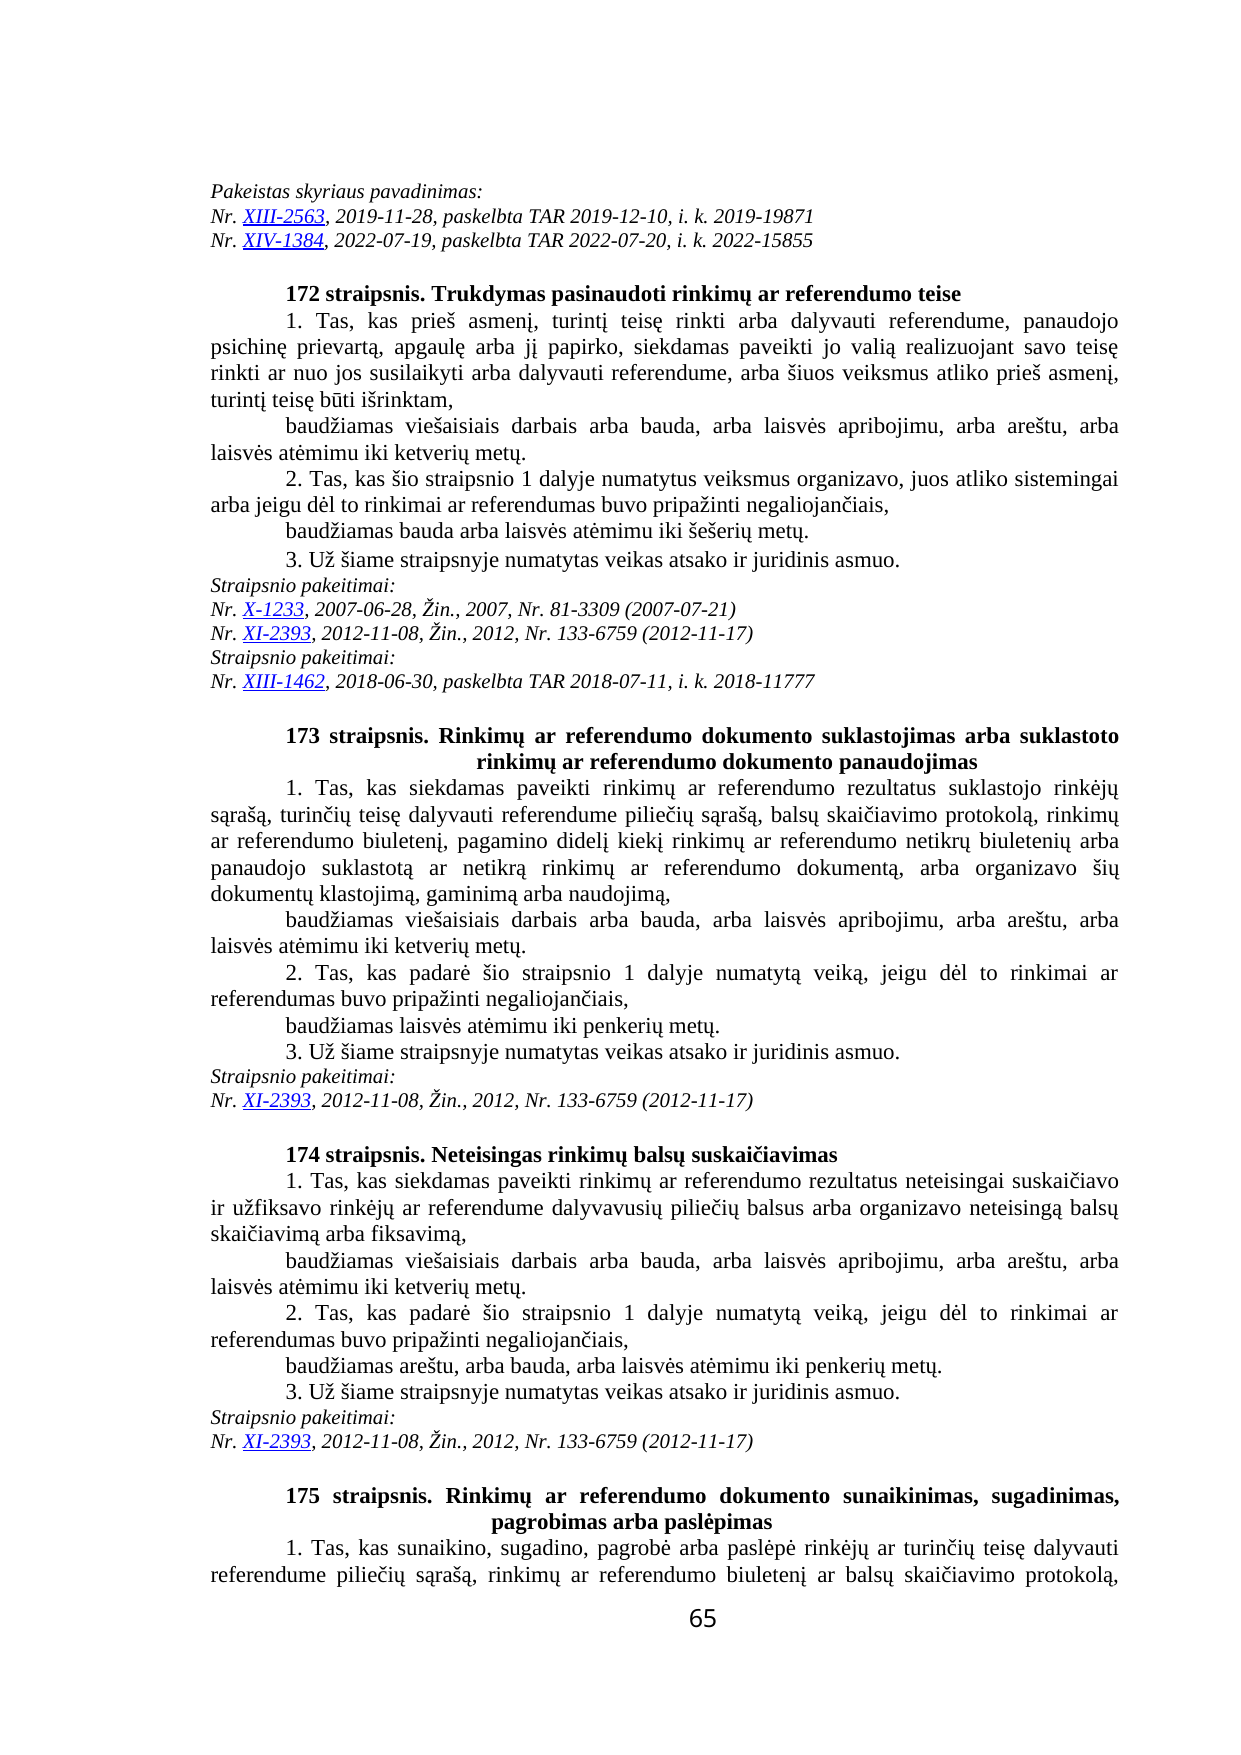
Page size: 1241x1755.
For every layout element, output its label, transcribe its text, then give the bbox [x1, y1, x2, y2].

text 1. Tas, kas prieš asmenį, turintį teisę rinkti arba dalyvauti referendume, panaudojo psichinę prievartą, apgaulę arba jį papirko, siekdamas paveikti jo valią realizuojant savo teisę rinkti ar nuo jos susilaikyti arba dalyvauti referendume, arba šiuos veiksmus atliko prieš asmenį, turintį teisę būti išrinktam, [210, 307, 1120, 412]
text Nr. XIII-2563, 2019-11-28, paskelbta TAR 2019-12-10, i. k. 2019-19871 [210, 203, 1120, 228]
text 173 straipsnis. Rinkimų ar referendumo dokumento suklastojimas arba suklastoto rinkimų ar referendumo dokumento panaudojimas [285, 722, 1120, 774]
text baudžiamas viešaisiais darbais arba bauda, arba laisvės apribojimu, arba areštu, arba laisvės atėmimu iki ketverių metų. [210, 906, 1120, 959]
text Pakeistas skyriaus pavadinimas: [210, 179, 1120, 203]
text Straipsnio pakeitimai: [210, 1064, 1120, 1088]
text 2. Tas, kas šio straipsnio 1 dalyje numatytus veiksmus organizavo, juos atliko sistemingai arba jeigu dėl to rinkimai ar referendumas buvo pripažinti negaliojančiais, [210, 465, 1120, 518]
text Straipsnio pakeitimai: [210, 645, 1120, 669]
text 1. Tas, kas siekdamas paveikti rinkimų ar referendumo rezultatus neteisingai suskaičiavo ir užfiksavo rinkėjų ar referendume dalyvavusių piliečių balsus arba organizavo neteisingą balsų skaičiavimą arba fiksavimą, [210, 1168, 1120, 1247]
text 1. Tas, kas sunaikino, sugadino, pagrobė arba paslėpė rinkėjų ar turinčių teisę dalyvauti referendume piliečių sąrašą, rinkimų ar referendumo biuletenį ar balsų skaičiavimo protokolą, [210, 1534, 1120, 1587]
text 175 straipsnis. Rinkimų ar referendumo dokumento sunaikinimas, sugadinimas, pagrobimas arba paslėpimas [285, 1482, 1120, 1534]
text baudžiamas viešaisiais darbais arba bauda, arba laisvės apribojimu, arba areštu, arba laisvės atėmimu iki ketverių metų. [210, 1247, 1120, 1299]
text 3. Už šiame straipsnyje numatytas veikas atsako ir juridinis asmuo. [210, 544, 1120, 573]
text Nr. XIII-1462, 2018-06-30, paskelbta TAR 2018-07-11, i. k. 2018-11777 [210, 669, 1120, 693]
text Nr. X-1233, 2007-06-28, Žin., 2007, Nr. 81-3309 (2007-07-21) [210, 597, 1120, 621]
text 2. Tas, kas padarė šio straipsnio 1 dalyje numatytą veiką, jeigu dėl to rinkimai ar referendumas buvo pripažinti negaliojančiais, [210, 1299, 1120, 1352]
text Nr. XI-2393, 2012-11-08, Žin., 2012, Nr. 133-6759 (2012-11-17) [210, 1429, 1120, 1453]
text Nr. XIV-1384, 2022-07-19, paskelbta TAR 2022-07-20, i. k. 2022-15855 [210, 228, 1120, 252]
text baudžiamas laisvės atėmimu iki penkerių metų. [210, 1012, 1120, 1038]
text 174 straipsnis. Neteisingas rinkimų balsų suskaičiavimas [210, 1141, 1120, 1168]
text 3. Už šiame straipsnyje numatytas veikas atsako ir juridinis asmuo. [210, 1378, 1120, 1405]
text Nr. XI-2393, 2012-11-08, Žin., 2012, Nr. 133-6759 (2012-11-17) [210, 621, 1120, 645]
text baudžiamas bauda arba laisvės atėmimu iki šešerių metų. [210, 518, 1120, 544]
text baudžiamas areštu, arba bauda, arba laisvės atėmimu iki penkerių metų. [210, 1352, 1120, 1378]
text baudžiamas viešaisiais darbais arba bauda, arba laisvės apribojimu, arba areštu, arba laisvės atėmimu iki ketverių metų. [210, 412, 1120, 465]
text 2. Tas, kas padarė šio straipsnio 1 dalyje numatytą veiką, jeigu dėl to rinkimai ar referendumas buvo pripažinti negaliojančiais, [210, 959, 1120, 1012]
text 3. Už šiame straipsnyje numatytas veikas atsako ir juridinis asmuo. [210, 1038, 1120, 1064]
text 1. Tas, kas siekdamas paveikti rinkimų ar referendumo rezultatus suklastojo rinkėjų sąrašą, turinčių teisę dalyvauti referendume piliečių sąrašą, balsų skaičiavimo protokolą, rinkimų ar referendumo biuletenį, pagamino didelį kiekį rinkimų ar referendumo netikrų biuletenių arba panaudojo suklastotą ar netikrą rinkimų ar referendumo dokumentą, arba organizavo šių dokumentų klastojimą, gaminimą arba naudojimą, [210, 774, 1120, 906]
text Straipsnio pakeitimai: [210, 573, 1120, 597]
text Straipsnio pakeitimai: [210, 1405, 1120, 1429]
text Nr. XI-2393, 2012-11-08, Žin., 2012, Nr. 133-6759 (2012-11-17) [210, 1088, 1120, 1112]
text 172 straipsnis. Trukdymas pasinaudoti rinkimų ar referendumo teise [210, 280, 1120, 307]
